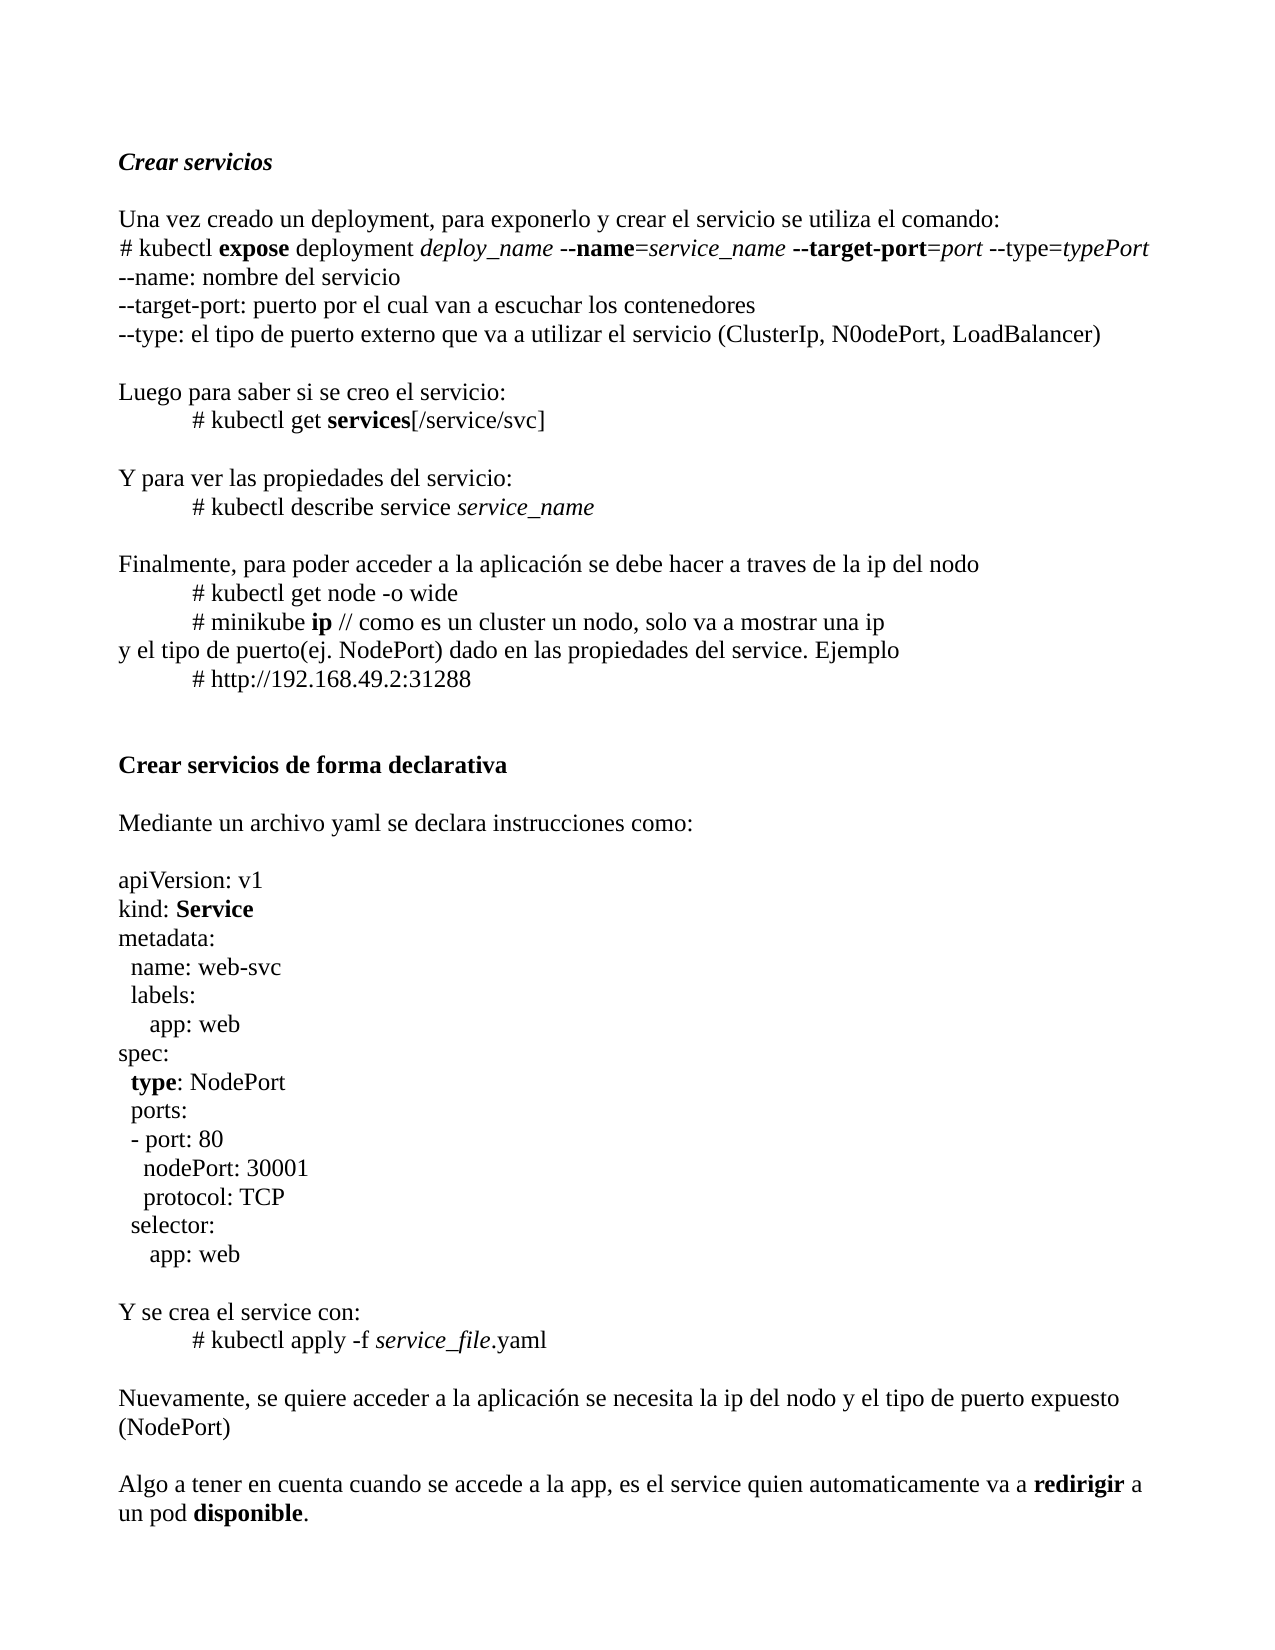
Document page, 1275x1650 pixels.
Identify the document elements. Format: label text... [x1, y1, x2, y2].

text Algo a tener en cuenta cuando se accede a la app, es el service quien automaticamente va a redirigir a un pod disponible. [118, 1469, 1157, 1527]
text # kubectl get services[/service/svc] [118, 406, 1157, 434]
text Crear servicios de forma declarativa [118, 751, 1157, 779]
text ports: [118, 1096, 1157, 1124]
text app: web [118, 1239, 1157, 1268]
text # kubectl get node -o wide [118, 578, 1157, 607]
text Nuevamente, se quiere acceder a la aplicación se necesita la ip del nodo y el tipo de puerto expuesto (NodePort) [118, 1383, 1157, 1441]
text Mediante un archivo yaml se declara instrucciones como: [118, 808, 1157, 837]
text Una vez creado un deployment, para exponerlo y crear el servicio se utiliza el comando: [118, 204, 1157, 233]
text type: NodePort [118, 1067, 1157, 1096]
text kind: Service [118, 894, 1157, 923]
text protocol: TCP [118, 1182, 1157, 1211]
text y el tipo de puerto(ej. NodePort) dado en las propiedades del service. Ejemplo [118, 636, 1157, 664]
text Y para ver las propiedades del servicio: [118, 463, 1157, 492]
text nodePort: 30001 [118, 1153, 1157, 1182]
text --type: el tipo de puerto externo que va a utilizar el servicio (ClusterIp, N0odePort, LoadBalancer) [118, 319, 1157, 348]
text labels: [118, 981, 1157, 1009]
text # kubectl describe service service_name [118, 492, 1157, 521]
text metadata: [118, 923, 1157, 952]
text Luego para saber si se creo el servicio: [118, 377, 1157, 406]
text app: web [118, 1009, 1157, 1038]
text spec: [118, 1038, 1157, 1067]
text # minikube ip // como es un cluster un nodo, solo va a mostrar una ip [118, 607, 1157, 636]
text # kubectl apply -f service_file.yaml [118, 1326, 1157, 1354]
text # kubectl expose deployment deploy_name --name=service_name --target-port=port --type=typePort [118, 233, 1157, 262]
text --name: nombre del servicio [118, 262, 1157, 291]
text Finalmente, para poder acceder a la aplicación se debe hacer a traves de la ip del nodo [118, 549, 1157, 578]
text selector: [118, 1211, 1157, 1239]
text apiVersion: v1 [118, 866, 1157, 894]
text Crear servicios [118, 147, 1157, 176]
text --target-port: puerto por el cual van a escuchar los contenedores [118, 291, 1157, 319]
text - port: 80 [118, 1124, 1157, 1153]
text # http://192.168.49.2:31288 [118, 664, 1157, 693]
text name: web-svc [118, 952, 1157, 981]
text Y se crea el service con: [118, 1297, 1157, 1326]
